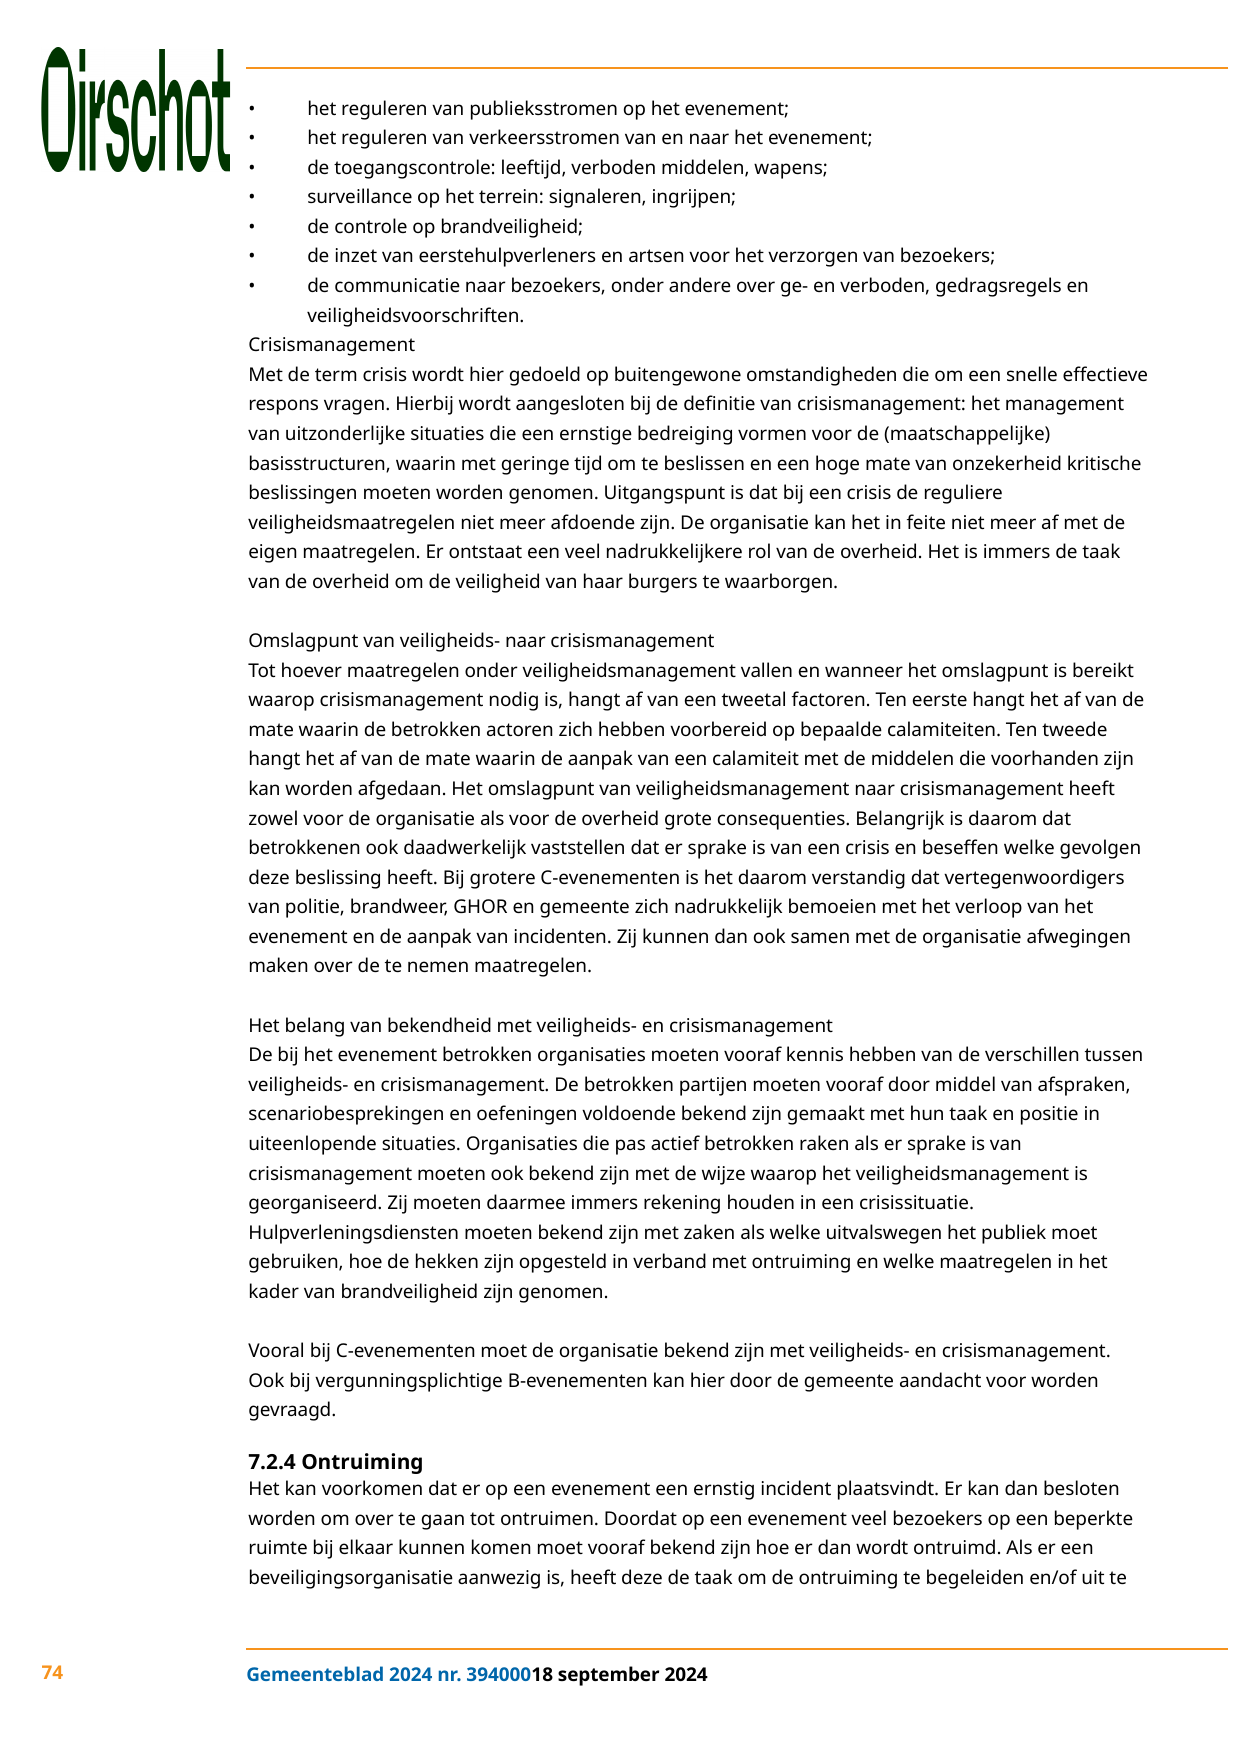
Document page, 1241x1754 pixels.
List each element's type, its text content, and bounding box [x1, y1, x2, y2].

list de communicatie naar bezoekers, onder andere over ge- en verboden, gedragsregels en veiligheidsvoorschriften. [248, 272, 1152, 328]
text Het kan voorkomen dat er op een evenement een ernstig incident plaatsvindt. Er kan dan besloten worden om over te gaan tot ontruimen. Doordat op een evenement veel bezoekers op een beperkte ruimte bij elkaar kunnen komen moet vooraf bekend zijn hoe er dan wordt ontruimd. Als er een beveiligingsorganisatie aanwezig is, heeft deze de taak om de ontruiming te begeleiden en/of uit te [248, 1475, 1152, 1590]
picture [41, 47, 231, 172]
list de toegangscontrole: leeftijd, verboden middelen, wapens; [248, 154, 1152, 180]
text De bij het evenement betrokken organisaties moeten vooraf kennis hebben van de verschillen tussen veiligheids- en crisismanagement. De betrokken partijen moeten vooraf door middel van afspraken, scenariobesprekingen en oefeningen voldoende bekend zijn gemaakt met hun taak en positie in uiteenlopende situaties. Organisaties die pas actief betrokken raken als er sprake is van crisismanagement moeten ook bekend zijn met de wijze waarop het veiligheidsmanagement is georganiseerd. Zij moeten daarmee immers rekening houden in een crisissituatie. Hulpverleningsdiensten moeten bekend zijn met zaken als welke uitvalswegen het publiek moet gebruiken, hoe de hekken zijn opgesteld in verband met ontruiming en welke maatregelen in het kader van brandveiligheid zijn genomen. [248, 1041, 1152, 1304]
list surveillance op het terrein: signaleren, ingrijpen; [248, 183, 1152, 209]
text Omslagpunt van veiligheids- naar crisismanagement [248, 627, 1152, 653]
text Crisismanagement [248, 331, 1152, 357]
list het reguleren van verkeersstromen van en naar het evenement; [248, 124, 1152, 150]
list het reguleren van publieksstromen op het evenement; [248, 95, 1152, 121]
text 7.2.4 Ontruiming [248, 1447, 1152, 1475]
text Het belang van bekendheid met veiligheids- en crisismanagement [248, 1012, 1152, 1038]
list de inzet van eerstehulpverleners en artsen voor het verzorgen van bezoekers; [248, 243, 1152, 268]
list de controle op brandveiligheid; [248, 213, 1152, 239]
text Vooral bij C-evenementen moet de organisatie bekend zijn met veiligheids- en crisismanagement. Ook bij vergunningsplichtige B-evenementen kan hier door de gemeente aandacht voor worden gevraagd. [248, 1337, 1152, 1422]
text Tot hoever maatregelen onder veiligheidsmanagement vallen en wanneer het omslagpunt is bereikt waarop crisismanagement nodig is, hangt af van een tweetal factoren. Ten eerste hangt het af van de mate waarin de betrokken actoren zich hebben voorbereid op bepaalde calamiteiten. Ten tweede hangt het af van de mate waarin de aanpak van een calamiteit met de middelen die voorhanden zijn kan worden afgedaan. Het omslagpunt van veiligheidsmanagement naar crisismanagement heeft zowel voor de organisatie als voor de overheid grote consequenties. Belangrijk is daarom dat betrokkenen ook daadwerkelijk vaststellen dat er sprake is van een crisis en beseffen welke gevolgen deze beslissing heeft. Bij grotere C-evenementen is het daarom verstandig dat vertegenwoordigers van politie, brandweer, GHOR en gemeente zich nadrukkelijk bemoeien met het verloop van het evenement en de aanpak van incidenten. Zij kunnen dan ook samen met de organisatie afwegingen maken over de te nemen maatregelen. [248, 657, 1152, 978]
text Met de term crisis wordt hier gedoeld op buitengewone omstandigheden die om een snelle effectieve respons vragen. Hierbij wordt aangesloten bij de definitie van crisismanagement: het management van uitzonderlijke situaties die een ernstige bedreiging vormen voor de (maatschappelijke) basisstructuren, waarin met geringe tijd om te beslissen en een hoge mate van onzekerheid kritische beslissingen moeten worden genomen. Uitgangspunt is dat bij een crisis de reguliere veiligheidsmaatregelen niet meer afdoende zijn. De organisatie kan het in feite niet meer af met de eigen maatregelen. Er ontstaat een veel nadrukkelijkere rol van de overheid. Het is immers de taak van de overheid om de veiligheid van haar burgers te waarborgen. [248, 361, 1152, 594]
